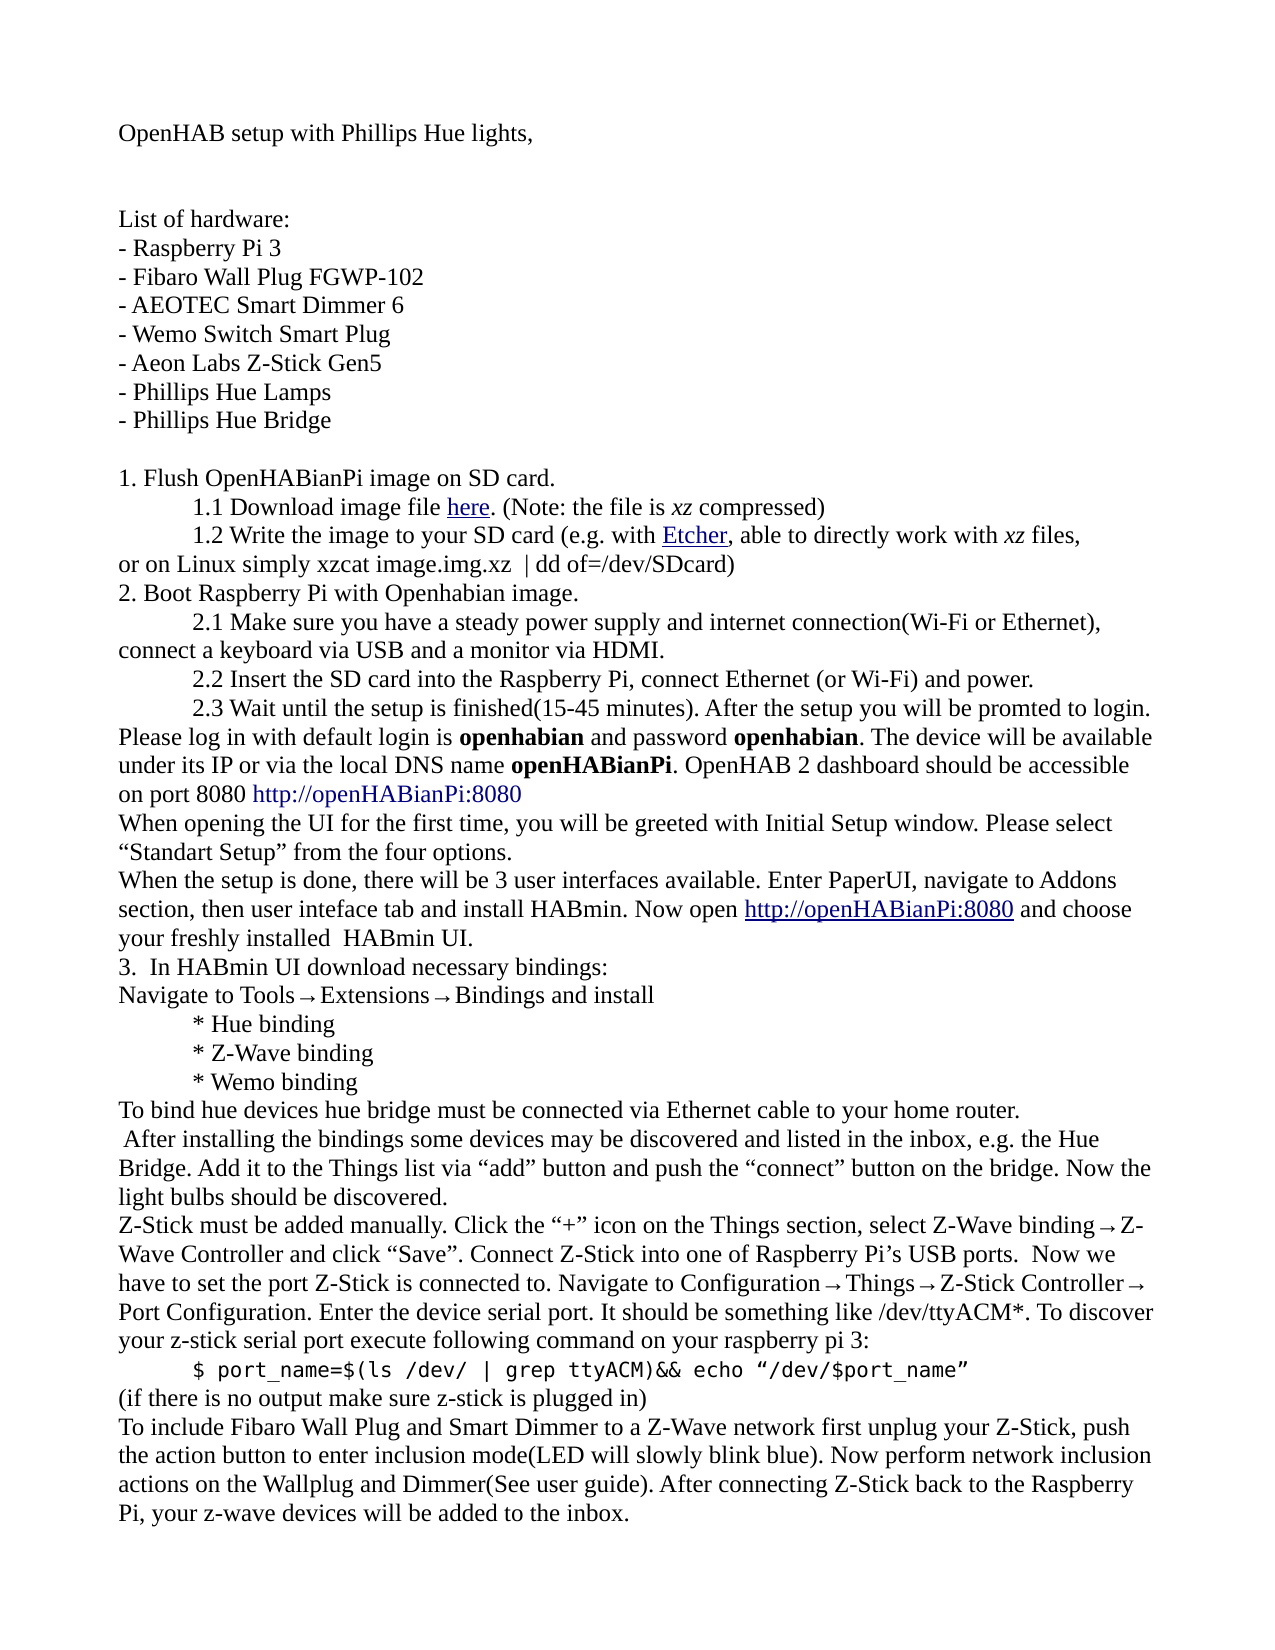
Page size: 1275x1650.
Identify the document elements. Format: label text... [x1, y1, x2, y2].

text 2.1 Make sure you have a steady power supply and internet connection(Wi-Fi or Ethernet), connect a keyboard via USB and a monitor via HDMI. [118, 607, 1157, 664]
text When the setup is done, there will be 3 user interfaces available. Enter PaperUI, navigate to Addons section, then user inteface tab and install HABmin. Now open http://openHABianPi:8080 and choose your freshly installed HABmin UI. [118, 866, 1157, 952]
text - Aeon Labs Z-Stick Gen5 [118, 348, 1157, 377]
text Navigate to Tools→Extensions→Bindings and install [118, 981, 1157, 1009]
text - Wemo Switch Smart Plug [118, 319, 1157, 348]
text OpenHAB setup with Phillips Hue lights, [118, 118, 1157, 204]
text or on Linux simply xzcat image.img.xz | dd of=/dev/SDcard) [118, 549, 1157, 578]
text - Phillips Hue Bridge [118, 406, 1157, 434]
text * Z-Wave binding [118, 1038, 1157, 1067]
text 1.2 Write the image to your SD card (e.g. with Etcher, able to directly work with xz files, [118, 521, 1157, 549]
text 2.2 Insert the SD card into the Raspberry Pi, connect Ethernet (or Wi-Fi) and power. [118, 664, 1157, 693]
text 2.3 Wait until the setup is finished(15-45 minutes). After the setup you will be promted to login. Please log in with default login is openhabian and password openhabian. The device will be available under its IP or via the local DNS name openHABianPi. OpenHAB 2 dashboard should be accessible on port 8080 http://openHABianPi:8080 [118, 693, 1157, 808]
text - Phillips Hue Lamps [118, 377, 1157, 406]
text * Wemo binding [118, 1067, 1157, 1096]
text Z-Stick must be added manually. Click the “+” icon on the Things section, select Z-Wave binding→Z-Wave Controller and click “Save”. Connect Z-Stick into one of Raspberry Pi’s USB ports. Now we have to set the port Z-Stick is connected to. Navigate to Configuration→Things→Z-Stick Controller→ Port Configuration. Enter the device serial port. It should be something like /dev/ttyACM*. To discover your z-stick serial port execute following command on your raspberry pi 3: [118, 1211, 1157, 1354]
text (if there is no output make sure z-stick is plugged in) [118, 1383, 1157, 1412]
text * Hue binding [118, 1009, 1157, 1038]
text $ port_name=$(ls /dev/ | grep ttyACM)&& echo “/dev/$port_name” [118, 1354, 1157, 1383]
text After installing the bindings some devices may be discovered and listed in the inbox, e.g. the Hue Bridge. Add it to the Things list via “add” button and push the “connect” button on the bridge. Now the light bulbs should be discovered. [118, 1124, 1157, 1211]
text - Fibaro Wall Plug FGWP-102 - AEOTEC Smart Dimmer 6 [118, 262, 1157, 319]
text When opening the UI for the first time, you will be greeted with Initial Setup window. Please select “Standart Setup” from the four options. [118, 808, 1157, 866]
text 2. Boot Raspberry Pi with Openhabian image. [118, 578, 1157, 607]
text 3. In HABmin UI download necessary bindings: [118, 952, 1157, 981]
text - Raspberry Pi 3 [118, 233, 1157, 262]
text To bind hue devices hue bridge must be connected via Ethernet cable to your home router. [118, 1096, 1157, 1124]
text 1. Flush OpenHABianPi image on SD card. 1.1 Download image file here. (Note: the file is xz compressed) [118, 434, 1157, 521]
text To include Fibaro Wall Plug and Smart Dimmer to a Z-Wave network first unplug your Z-Stick, push the action button to enter inclusion mode(LED will slowly blink blue). Now perform network inclusion actions on the Wallplug and Dimmer(See user guide). After connecting Z-Stick back to the Raspberry Pi, your z-wave devices will be added to the inbox. [118, 1412, 1157, 1527]
text List of hardware: [118, 204, 1157, 233]
